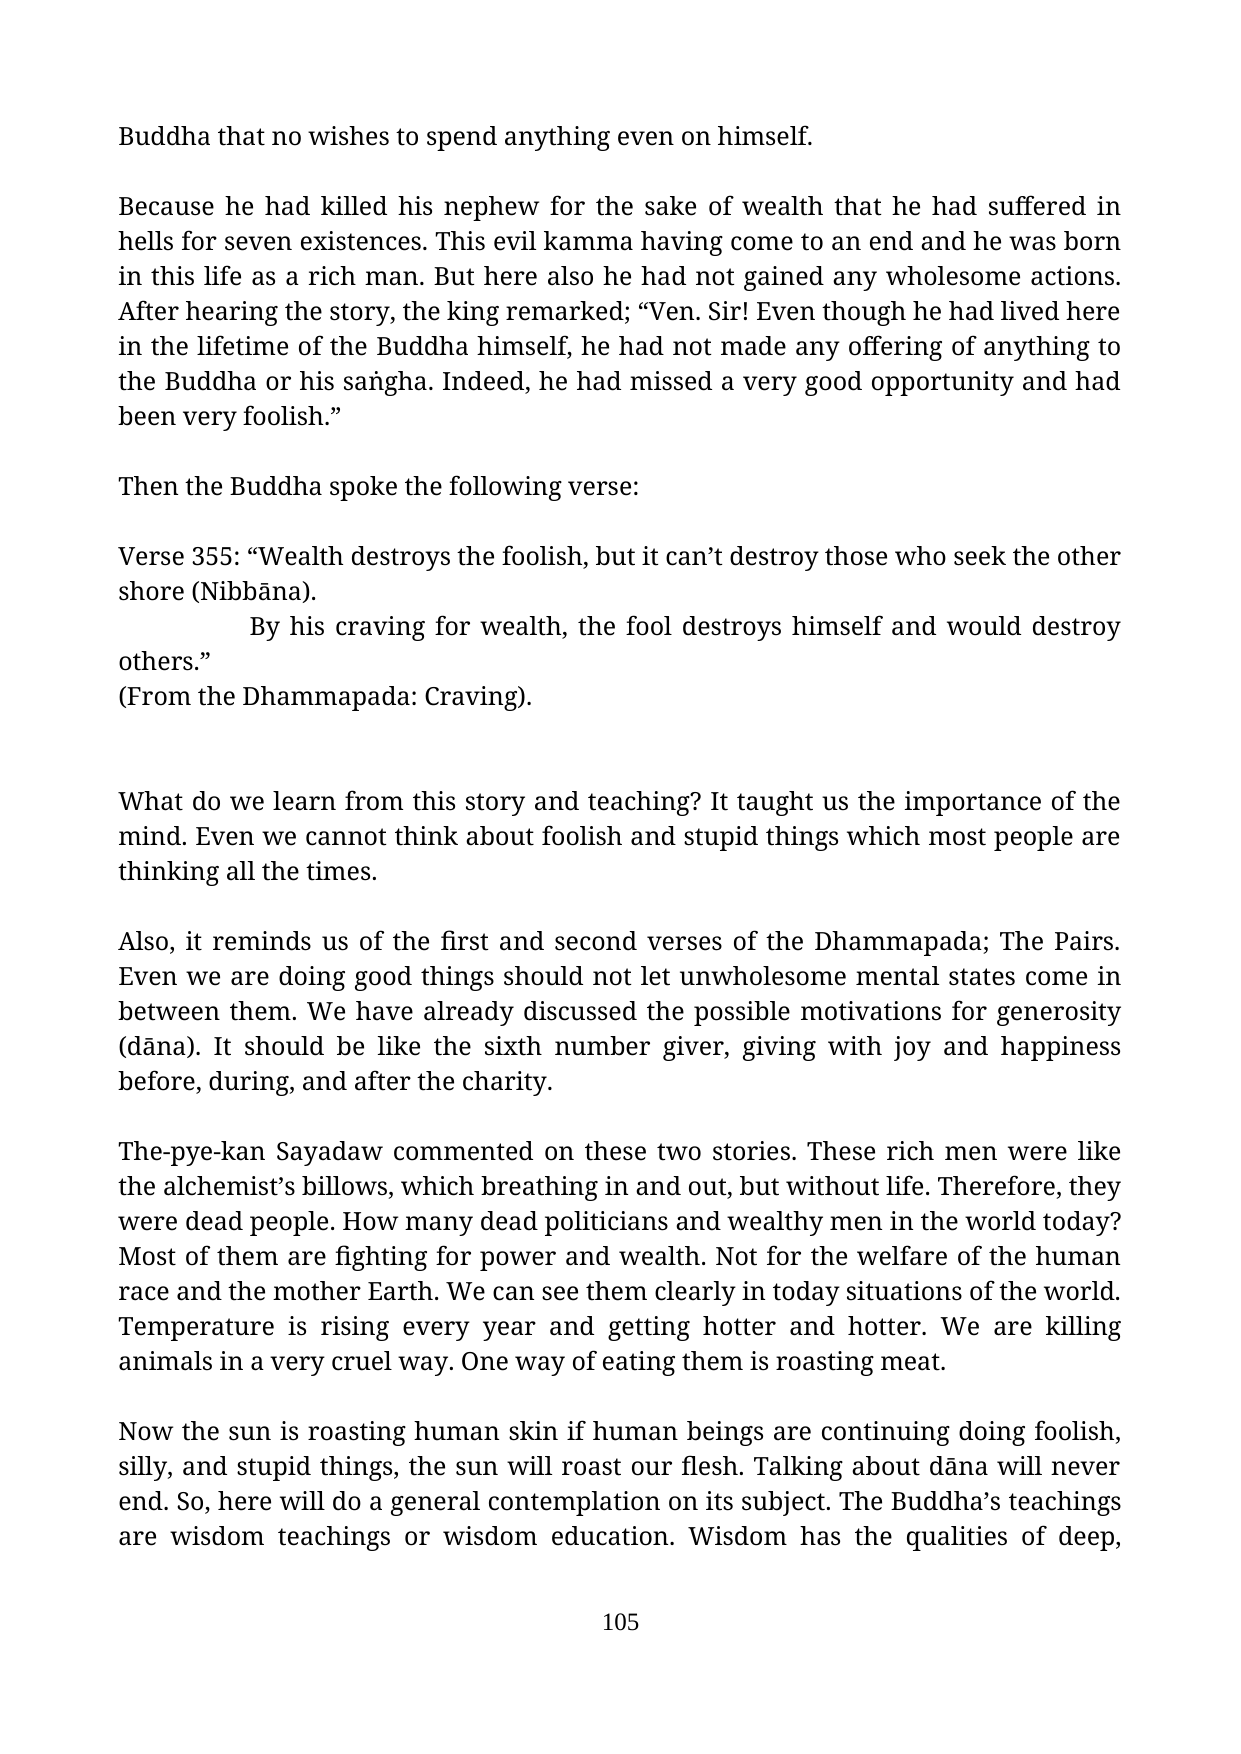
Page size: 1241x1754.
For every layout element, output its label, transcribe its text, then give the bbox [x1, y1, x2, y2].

text Buddha that no wishes to spend anything even on himself. Because he had killed his nephew for the sake of wealth that he had suffered in hells for seven existences. This evil kamma having come to an end and he was born in this life as a rich man. But here also he had not gained any wholesome actions. After hearing the story, the king remarked; “Ven. Sir! Even though he had lived here in the lifetime of the Buddha himself, he had not made any offering of anything to the Buddha or his saṅgha. Indeed, he had missed a very good opportunity and had been very foolish.” Then the Buddha spoke the following verse: [118, 118, 1122, 503]
text What do we learn from this story and teaching? It taught us the importance of the mind. Even we cannot think about foolish and stupid things which most people are thinking all the times. Also, it reminds us of the first and second verses of the Dhammapada; The Pairs. Even we are doing good things should not let unwholesome mental states come in between them. We have already discussed the possible motivations for generosity (dāna). It should be like the sixth number giver, giving with joy and happiness before, during, and after the charity. The-pye-kan Sayadaw commented on these two stories. These rich men were like the alchemist’s billows, which breathing in and out, but without life. Therefore, they were dead people. How many dead politicians and wealthy men in the world today? Most of them are fighting for power and wealth. Not for the welfare of the human race and the mother Earth. We can see them clearly in today situations of the world. Temperature is rising every year and getting hotter and hotter. We are killing animals in a very cruel way. One way of eating them is roasting meat. Now the sun is roasting human skin if human beings are continuing doing foolish, silly, and stupid things, the sun will roast our flesh. Talking about dāna will never end. So, here will do a general contemplation on its subject. The Buddha’s teachings are wisdom teachings or wisdom education. Wisdom has the qualities of deep, [118, 783, 1122, 1553]
text By his craving for wealth, the fool destroys himself and would destroy others.” (From the Dhammapada: Craving). [118, 608, 1122, 713]
text Verse 355: “Wealth destroys the foolish, but it can’t destroy those who seek the other shore (Nibbāna). [118, 538, 1122, 608]
